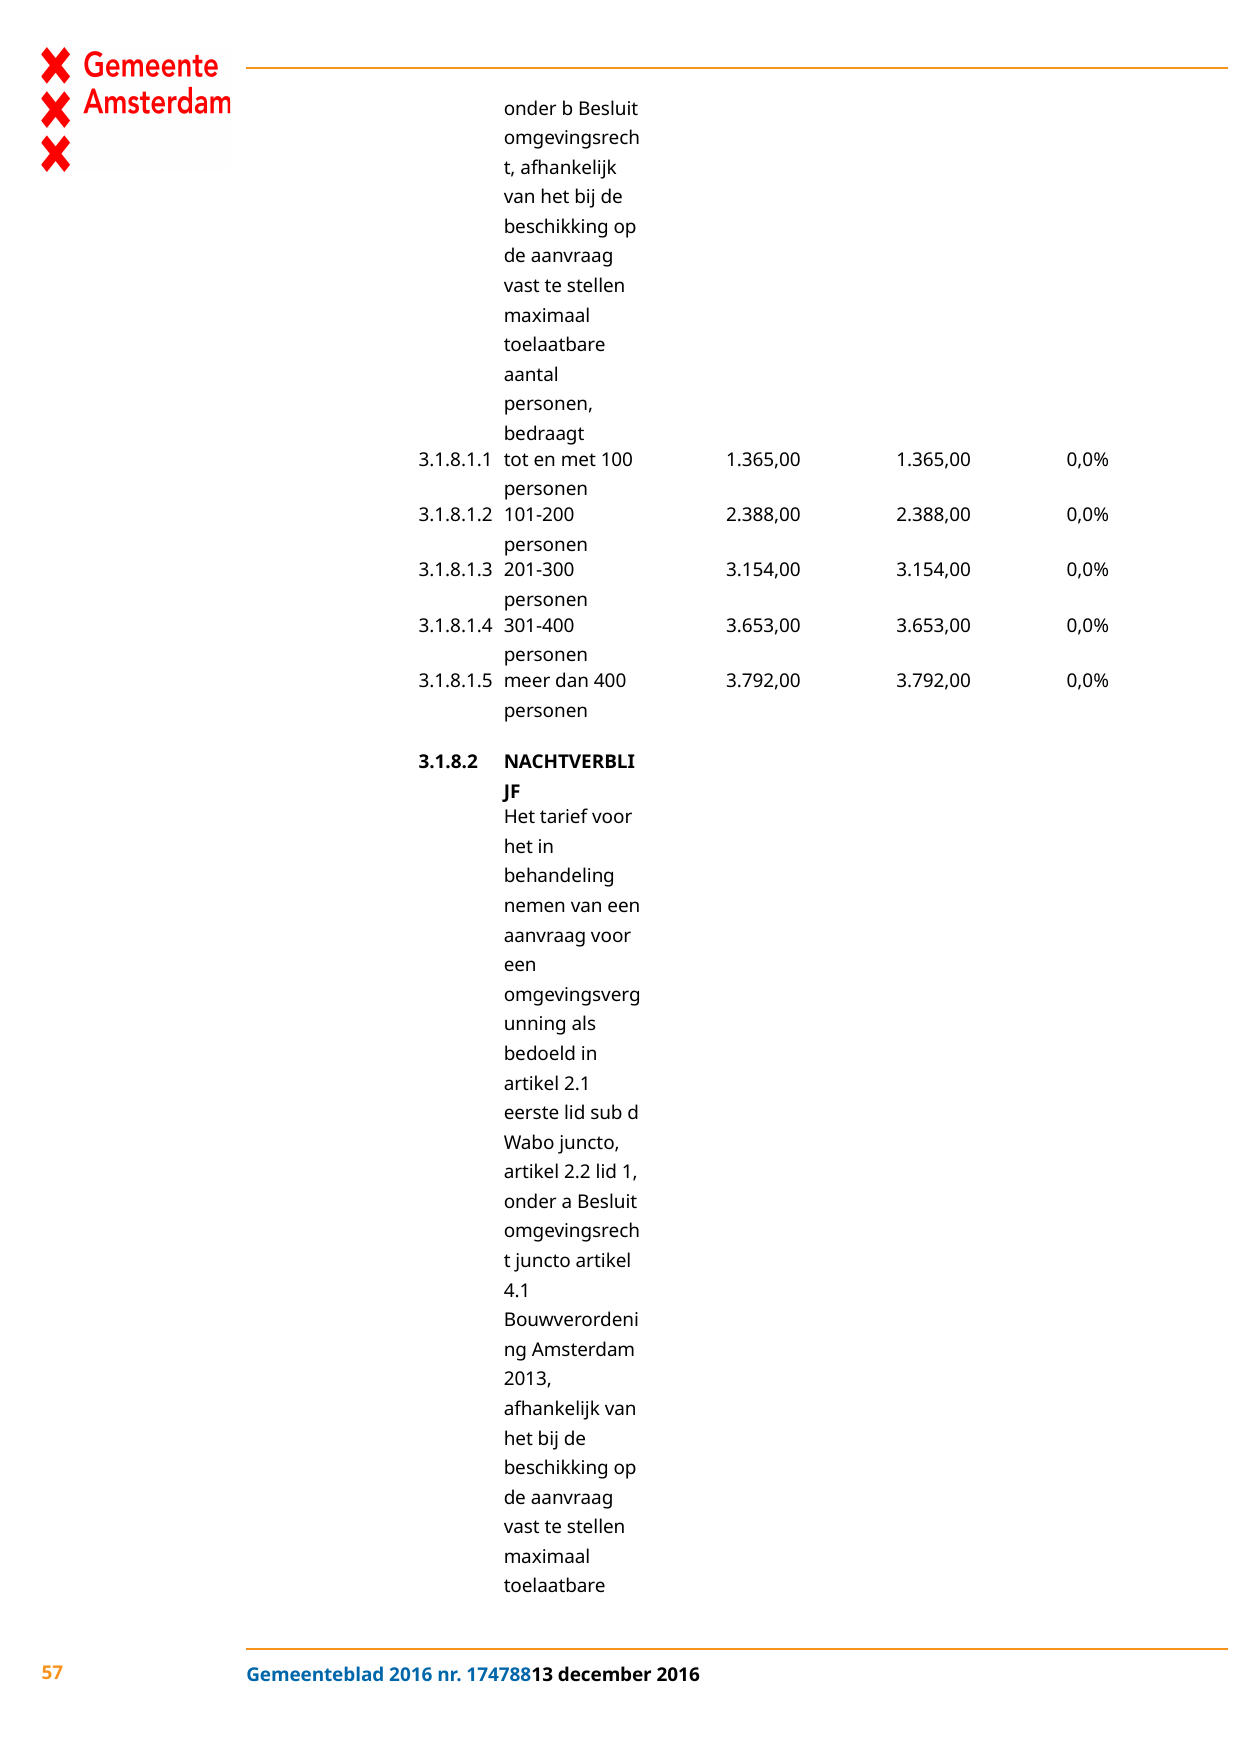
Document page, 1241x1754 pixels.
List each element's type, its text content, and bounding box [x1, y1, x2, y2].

table_cell [1066, 748, 1152, 803]
table_cell [333, 557, 418, 612]
table_cell [641, 804, 726, 1598]
table_cell 3.1.8.2 [418, 748, 503, 803]
table_cell onder b Besluit omgevingsrecht, afhankelijk van het bij de beschikking op de aanvraag vast te stellen maximaal toelaatbare aantal personen, bedraagt [504, 95, 641, 446]
table_cell 3.1.8.1.1 [418, 446, 503, 501]
table_cell [248, 557, 333, 612]
table_cell 1.365,00 [726, 446, 811, 501]
table_cell [333, 667, 418, 722]
table_cell [641, 501, 726, 557]
table_cell 301-400 personen [504, 612, 641, 667]
table_cell 101-200 personen [504, 501, 641, 557]
table_cell 3.154,00 [726, 557, 811, 612]
table_cell [333, 612, 418, 667]
table_cell 3.1.8.1.4 [418, 612, 503, 667]
table_cell [981, 501, 1066, 557]
table_cell [418, 95, 503, 446]
table_cell [726, 723, 811, 748]
table_cell 3.792,00 [726, 667, 811, 722]
table_cell [641, 723, 726, 748]
table_cell [248, 667, 333, 722]
table_cell [811, 95, 896, 446]
table_cell 0,0% [1066, 667, 1152, 722]
table_cell [641, 95, 726, 446]
table_cell [641, 748, 726, 803]
table_cell 3.653,00 [726, 612, 811, 667]
table_cell Het tarief voor het in behandeling nemen van een aanvraag voor een omgevingsvergunning als bedoeld in artikel 2.1 eerste lid sub d Wabo juncto, artikel 2.2 lid 1, onder a Besluit omgevingsrecht juncto artikel 4.1 Bouwverordening Amsterdam 2013, afhankelijk van het bij de beschikking op de aanvraag vast te stellen maximaal toelaatbare [504, 804, 641, 1598]
table_cell [504, 723, 641, 748]
table_cell [641, 667, 726, 722]
table_cell [248, 804, 333, 1598]
table_cell 0,0% [1066, 501, 1152, 557]
table_cell [1066, 723, 1152, 748]
table_cell [896, 748, 981, 803]
table_cell [248, 612, 333, 667]
table_cell 201-300 personen [504, 557, 641, 612]
table_cell 0,0% [1066, 612, 1152, 667]
table_cell [981, 612, 1066, 667]
table_cell [811, 557, 896, 612]
table_cell [418, 804, 503, 1598]
table_cell [811, 501, 896, 557]
table_cell 3.1.8.1.5 [418, 667, 503, 722]
table_cell 3.1.8.1.2 [418, 501, 503, 557]
table_cell [981, 748, 1066, 803]
table_cell [641, 446, 726, 501]
table_cell [896, 95, 981, 446]
table_cell [333, 723, 418, 748]
table_cell [811, 667, 896, 722]
table_cell 2.388,00 [896, 501, 981, 557]
table_cell [811, 446, 896, 501]
table_cell [981, 723, 1066, 748]
table_cell [726, 804, 811, 1598]
table_cell [1066, 95, 1152, 446]
table_cell 3.1.8.1.3 [418, 557, 503, 612]
table_cell 2.388,00 [726, 501, 811, 557]
table_cell [333, 748, 418, 803]
table_cell meer dan 400 personen [504, 667, 641, 722]
table_cell [418, 723, 503, 748]
table_cell [248, 723, 333, 748]
table_cell [248, 446, 333, 501]
table_cell [981, 667, 1066, 722]
table_cell [1066, 804, 1152, 1598]
table_cell [248, 501, 333, 557]
table_cell [641, 557, 726, 612]
table_cell 0,0% [1066, 446, 1152, 501]
table_cell [896, 804, 981, 1598]
table_cell 0,0% [1066, 557, 1152, 612]
table_cell [333, 446, 418, 501]
table_cell [726, 748, 811, 803]
table_cell [811, 723, 896, 748]
table_cell [333, 804, 418, 1598]
table_cell [896, 723, 981, 748]
table_cell 3.154,00 [896, 557, 981, 612]
table_cell [726, 95, 811, 446]
table_cell NACHTVERBLIJF [504, 748, 641, 803]
table_cell [248, 95, 333, 446]
table_cell [811, 612, 896, 667]
table_cell [981, 446, 1066, 501]
picture [41, 47, 231, 172]
table_cell [981, 95, 1066, 446]
table_cell tot en met 100 personen [504, 446, 641, 501]
table_cell 3.792,00 [896, 667, 981, 722]
table_cell [333, 95, 418, 446]
table_cell [641, 612, 726, 667]
table_cell [811, 748, 896, 803]
table_cell [811, 804, 896, 1598]
table_cell [248, 748, 333, 803]
table_cell 3.653,00 [896, 612, 981, 667]
table_cell [981, 557, 1066, 612]
table_cell [981, 804, 1066, 1598]
table_cell 1.365,00 [896, 446, 981, 501]
table_cell [333, 501, 418, 557]
